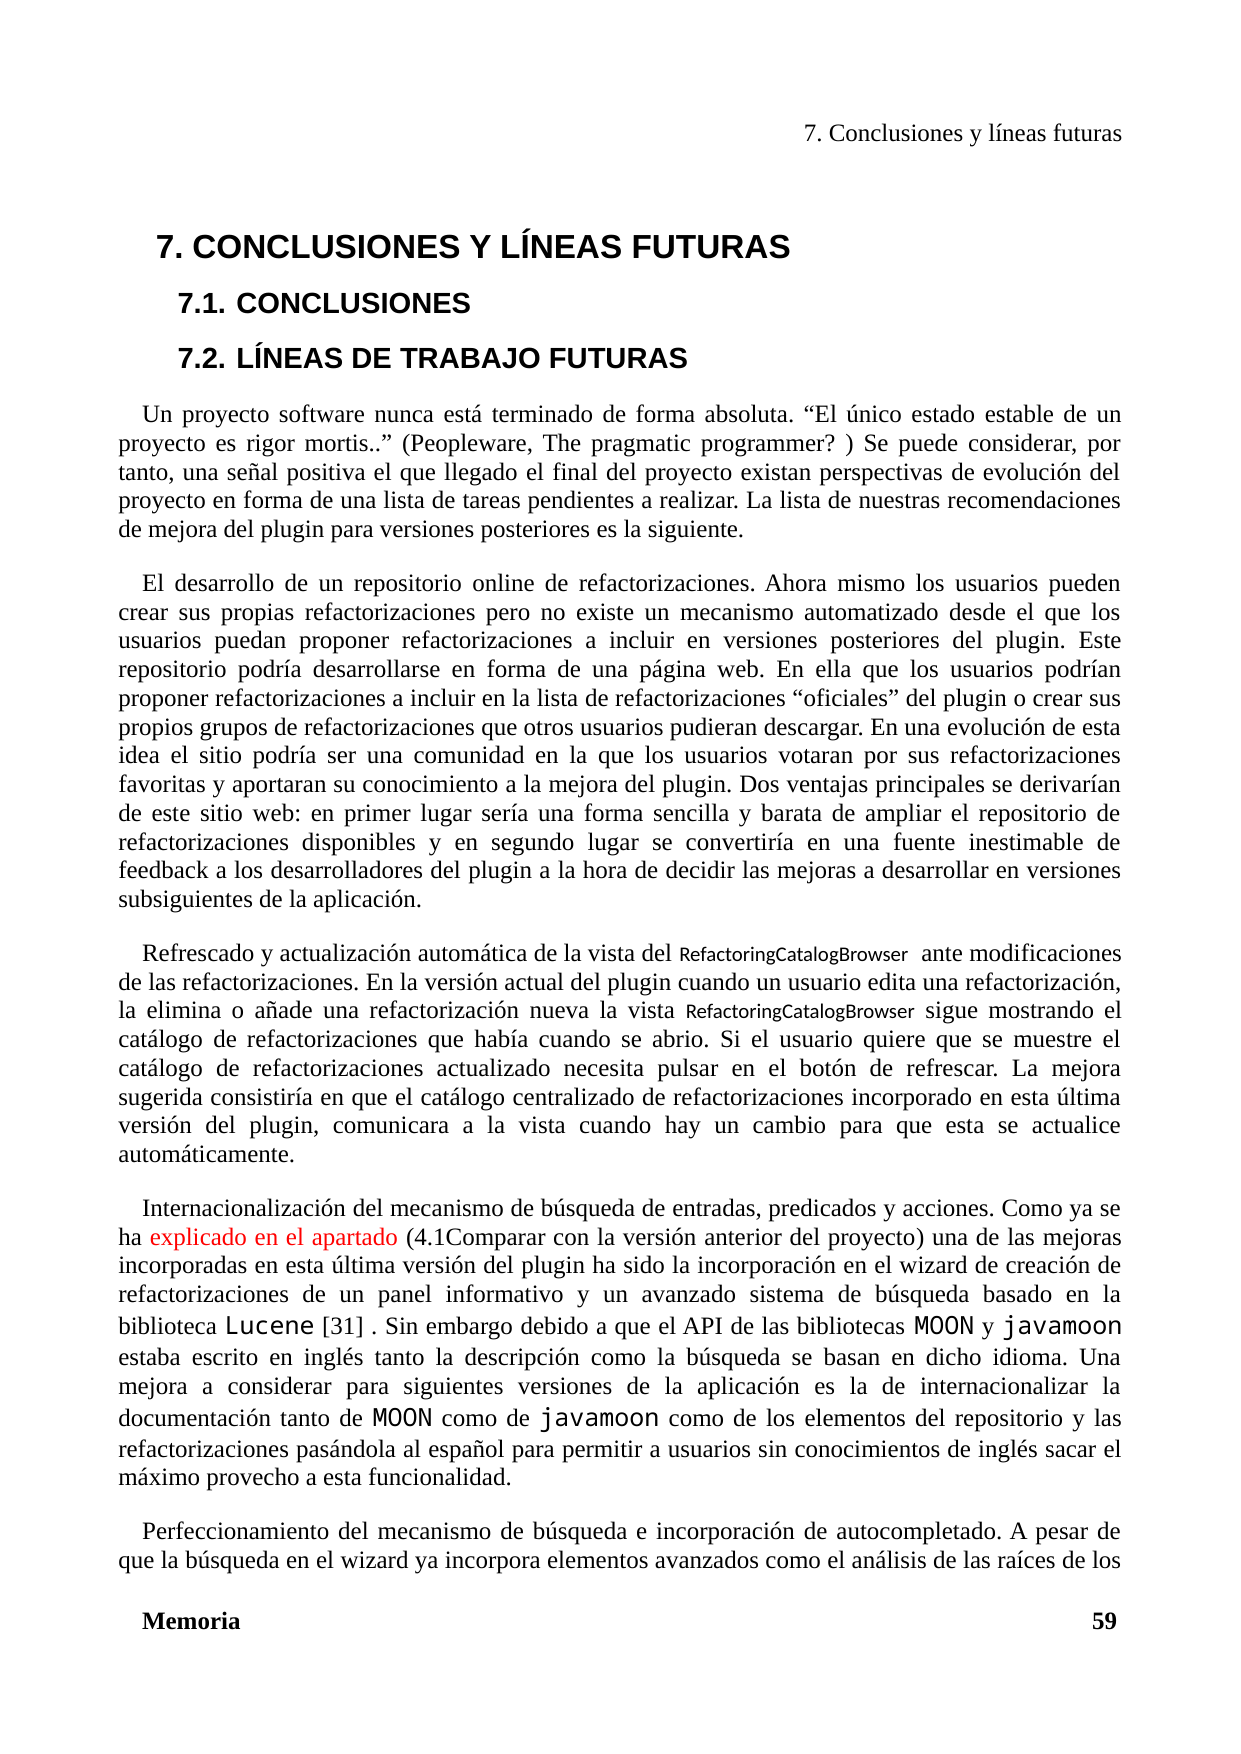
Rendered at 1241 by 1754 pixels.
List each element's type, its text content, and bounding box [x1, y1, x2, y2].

text Perfeccionamiento del mecanismo de búsqueda e incorporación de autocompletado. A pesar de que la búsqueda en el wizard ya incorpora elementos avanzados como el análisis de las raíces de los [118, 1516, 1122, 1574]
subtitle Conclusiones [177, 286, 1122, 320]
subtitle Líneas de trabajo futuras [177, 341, 1122, 374]
text Internacionalización del mecanismo de búsqueda de entradas, predicados y acciones. Como ya se ha explicado en el apartado (4.1.Comparar con la versión anterior del proyecto) una de las mejoras incorporadas en esta última versión del plugin ha sido la incorporación en el wizard de creación de refactorizaciones de un panel informativo y un avanzado sistema de búsqueda basado en la biblioteca Lucene [31] . Sin embargo debido a que el API de las bibliotecas MOON y javamoon estaba escrito en inglés tanto la descripción como la búsqueda se basan en dicho idioma. Una mejora a considerar para siguientes versiones de la aplicación es la de internacionalizar la documentación tanto de MOON como de javamoon como de los elementos del repositorio y las refactorizaciones pasándola al español para permitir a usuarios sin conocimientos de inglés sacar el máximo provecho a esta funcionalidad. [118, 1193, 1122, 1491]
text Refrescado y actualización automática de la vista del RefactoringCatalogBrowser ante modificaciones de las refactorizaciones. En la versión actual del plugin cuando un usuario edita una refactorización, la elimina o añade una refactorización nueva la vista RefactoringCatalogBrowser sigue mostrando el catálogo de refactorizaciones que había cuando se abrio. Si el usuario quiere que se muestre el catálogo de refactorizaciones actualizado necesita pulsar en el botón de refrescar. La mejora sugerida consistiría en que el catálogo centralizado de refactorizaciones incorporado en esta última versión del plugin, comunicara a la vista cuando hay un cambio para que esta se actualice automáticamente. [118, 938, 1122, 1168]
text El desarrollo de un repositorio online de refactorizaciones. Ahora mismo los usuarios pueden crear sus propias refactorizaciones pero no existe un mecanismo automatizado desde el que los usuarios puedan proponer refactorizaciones a incluir en versiones posteriores del plugin. Este repositorio podría desarrollarse en forma de una página web. En ella que los usuarios podrían proponer refactorizaciones a incluir en la lista de refactorizaciones “oficiales” del plugin o crear sus propios grupos de refactorizaciones que otros usuarios pudieran descargar. En una evolución de esta idea el sitio podría ser una comunidad en la que los usuarios votaran por sus refactorizaciones favoritas y aportaran su conocimiento a la mejora del plugin. Dos ventajas principales se derivarían de este sitio web: en primer lugar sería una forma sencilla y barata de ampliar el repositorio de refactorizaciones disponibles y en segundo lugar se convertiría en una fuente inestimable de feedback a los desarrolladores del plugin a la hora de decidir las mejoras a desarrollar en versiones subsiguientes de la aplicación. [118, 568, 1122, 913]
text Un proyecto software nunca está terminado de forma absoluta. “El único estado estable de un proyecto es rigor mortis..” (Peopleware, The pragmatic programmer? ) Se puede considerar, por tanto, una señal positiva el que llegado el final del proyecto existan perspectivas de evolución del proyecto en forma de una lista de tareas pendientes a realizar. La lista de nuestras recomendaciones de mejora del plugin para versiones posteriores es la siguiente. [118, 399, 1122, 543]
subtitle Conclusiones y líneas futuras [156, 227, 1122, 266]
